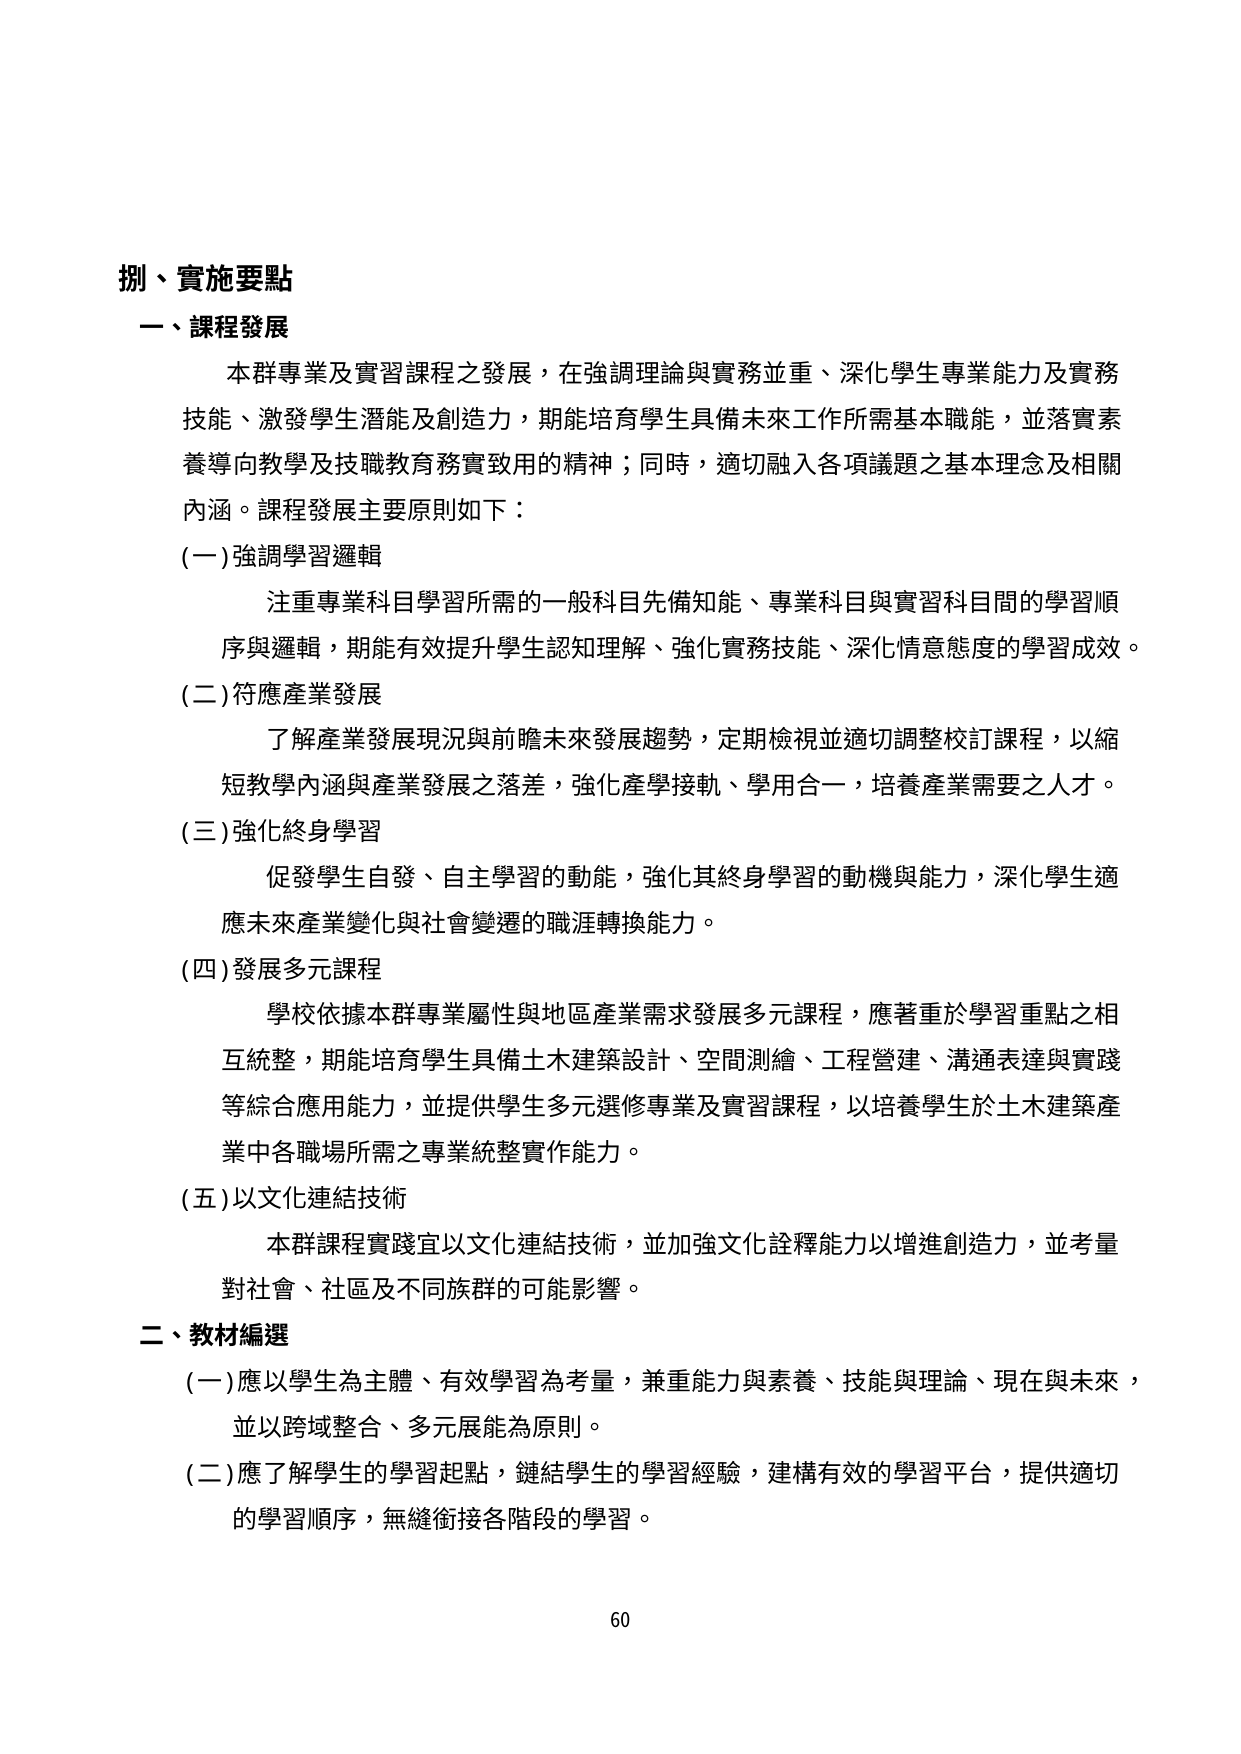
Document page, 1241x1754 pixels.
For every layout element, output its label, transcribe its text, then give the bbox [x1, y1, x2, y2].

text 本群專業及實習課程之發展，在強調理論與實務並重、深化學生專業能力及實務技能、激發學生潛能及創造力，期能培育學生具備未來工作所需基本職能，並落實素養導向教學及技職教育務實致用的精神；同時，適切融入各項議題之基本理念及相關內涵。課程發展主要原則如下： [182, 344, 1122, 527]
text 促發學生自發、自主學習的動能，強化其終身學習的動機與能力，深化學生適應未來產業變化與社會變遷的職涯轉換能力。 [222, 848, 1122, 939]
text 學校依據本群專業屬性與地區產業需求發展多元課程，應著重於學習重點之相互統整，期能培育學生具備土木建築設計、空間測繪、工程營建、溝通表達與實踐等綜合應用能力，並提供學生多元選修專業及實習課程，以培養學生於土木建築產業中各職場所需之專業統整實作能力。 [222, 985, 1122, 1169]
text (二)符應產業發展 [177, 664, 1122, 710]
text (四)發展多元課程 [177, 939, 1122, 985]
text 捌、實施要點 [118, 252, 1122, 298]
text (三)強化終身學習 [177, 802, 1122, 848]
text 了解產業發展現況與前瞻未來發展趨勢，定期檢視並適切調整校訂課程，以縮短教學內涵與產業發展之落差，強化產學接軌、學用合一，培養產業需要之人才。 [222, 710, 1122, 802]
text (一)應以學生為主體、有效學習為考量，兼重能力與素養、技能與理論、現在與未來，並以跨域整合、多元展能為原則。 [182, 1352, 1122, 1444]
text (一)強調學習邏輯 [177, 527, 1122, 573]
text 本群課程實踐宜以文化連結技術，並加強文化詮釋能力以增進創造力，並考量對社會、社區及不同族群的可能影響。 [222, 1214, 1122, 1306]
text (五)以文化連結技術 [177, 1169, 1122, 1214]
text (二)應了解學生的學習起點，鏈結學生的學習經驗，建構有效的學習平台，提供適切的學習順序，無縫銜接各階段的學習。 [182, 1444, 1122, 1535]
text 二、教材編選 [118, 1306, 1122, 1352]
text 注重專業科目學習所需的一般科目先備知能、專業科目與實習科目間的學習順序與邏輯，期能有效提升學生認知理解、強化實務技能、深化情意態度的學習成效。 [222, 573, 1122, 664]
text 一、課程發展 [118, 298, 1122, 344]
